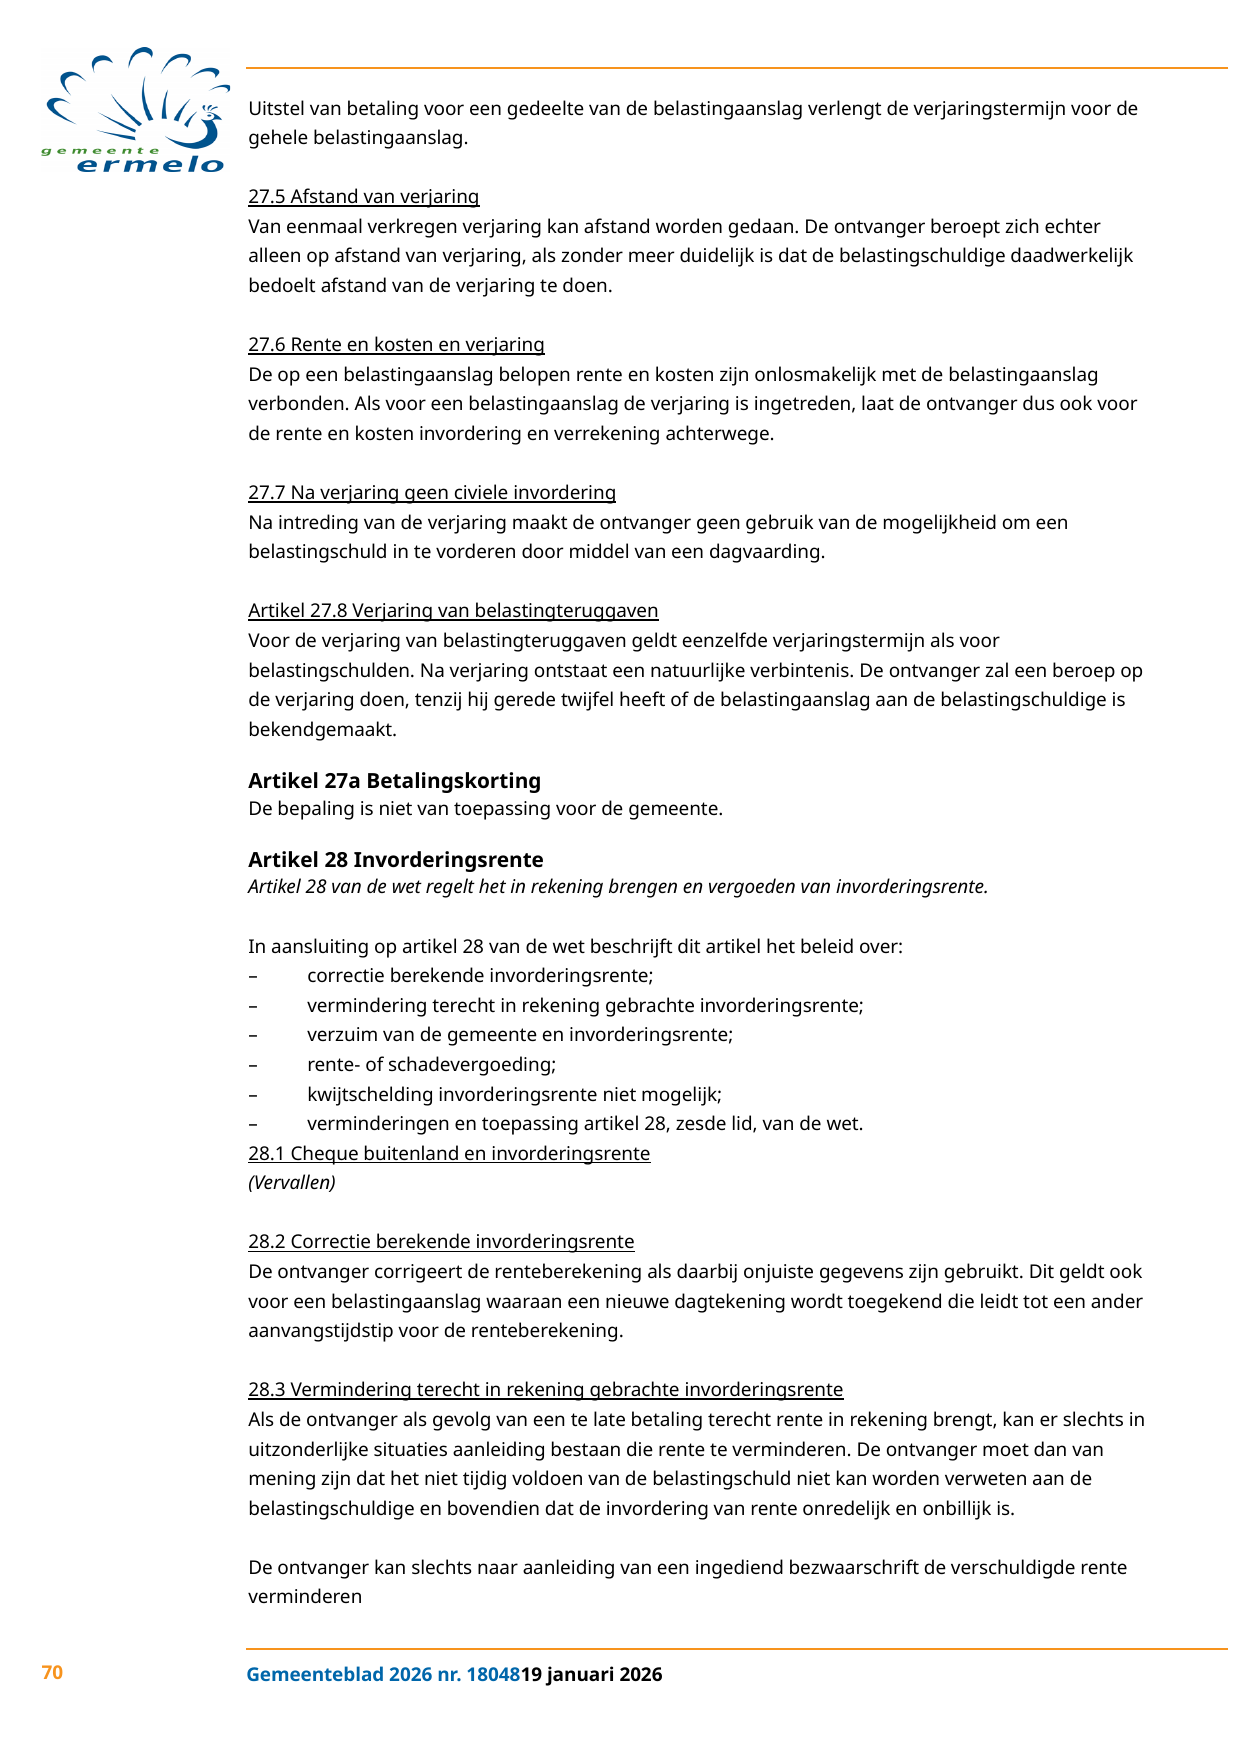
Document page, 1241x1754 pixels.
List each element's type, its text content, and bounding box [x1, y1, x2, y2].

text 28.3 Vermindering terecht in rekening gebrachte invorderingsrente [248, 1377, 1152, 1402]
list rente- of schadevergoeding; [248, 1051, 1152, 1077]
text De bepaling is niet van toepassing voor de gemeente. [248, 795, 1152, 821]
text Na intreding van de verjaring maakt de ontvanger geen gebruik van de mogelijkheid om een belastingschuld in te vorderen door middel van een dagvaarding. [248, 509, 1152, 564]
text 27.6 Rente en kosten en verjaring [248, 331, 1152, 357]
text Artikel 27.8 Verjaring van belastingteruggaven [248, 598, 1152, 623]
list correctie berekende invorderingsrente; [248, 962, 1152, 988]
text Voor de verjaring van belastingteruggaven geldt eenzelfde verjaringstermijn als voor belastingschulden. Na verjaring ontstaat een natuurlijke verbintenis. De ontvanger zal een beroep op de verjaring doen, tenzij hij gerede twijfel heeft of de belastingaanslag aan de belastingschuldige is bekendgemaakt. [248, 627, 1152, 742]
text (Vervallen) [248, 1169, 1152, 1195]
list kwijtschelding invorderingsrente niet mogelijk; [248, 1081, 1152, 1107]
text Als de ontvanger als gevolg van een te late betaling terecht rente in rekening brengt, kan er slechts in uitzonderlijke situaties aanleiding bestaan die rente te verminderen. De ontvanger moet dan van mening zijn dat het niet tijdig voldoen van de belastingschuld niet kan worden verweten aan de belastingschuldige en bovendien dat de invordering van rente onredelijk en onbillijk is. [248, 1406, 1152, 1521]
text Uitstel van betaling voor een gedeelte van de belastingaanslag verlengt de verjaringstermijn voor de gehele belastingaanslag. [248, 95, 1152, 150]
text De op een belastingaanslag belopen rente en kosten zijn onlosmakelijk met de belastingaanslag verbonden. Als voor een belastingaanslag de verjaring is ingetreden, laat de ontvanger dus ook voor de rente en kosten invordering en verrekening achterwege. [248, 361, 1152, 446]
text 28.2 Correctie berekende invorderingsrente [248, 1229, 1152, 1254]
picture [41, 47, 231, 172]
text In aansluiting op artikel 28 van de wet beschrijft dit artikel het beleid over: [248, 933, 1152, 959]
text Artikel 28 van de wet regelt het in rekening brengen en vergoeden van invorderingsrente. [248, 874, 1152, 899]
text 27.5 Afstand van verjaring [248, 183, 1152, 209]
list vermindering terecht in rekening gebrachte invorderingsrente; [248, 992, 1152, 1018]
text 28.1 Cheque buitenland en invorderingsrente [248, 1140, 1152, 1166]
text 27.7 Na verjaring geen civiele invordering [248, 479, 1152, 505]
text De ontvanger kan slechts naar aanleiding van een ingediend bezwaarschrift de verschuldigde rente verminderen [248, 1554, 1152, 1609]
list verminderingen en toepassing artikel 28, zesde lid, van de wet. [248, 1110, 1152, 1136]
text Artikel 27a Betalingskorting [248, 766, 1152, 795]
text Van eenmaal verkregen verjaring kan afstand worden gedaan. De ontvanger beroept zich echter alleen op afstand van verjaring, als zonder meer duidelijk is dat de belastingschuldige daadwerkelijk bedoelt afstand van de verjaring te doen. [248, 213, 1152, 298]
text Artikel 28 Invorderingsrente [248, 845, 1152, 874]
list verzuim van de gemeente en invorderingsrente; [248, 1022, 1152, 1047]
text De ontvanger corrigeert de renteberekening als daarbij onjuiste gegevens zijn gebruikt. Dit geldt ook voor een belastingaanslag waaraan een nieuwe dagtekening wordt toegekend die leidt tot een ander aanvangstijdstip voor de renteberekening. [248, 1258, 1152, 1343]
